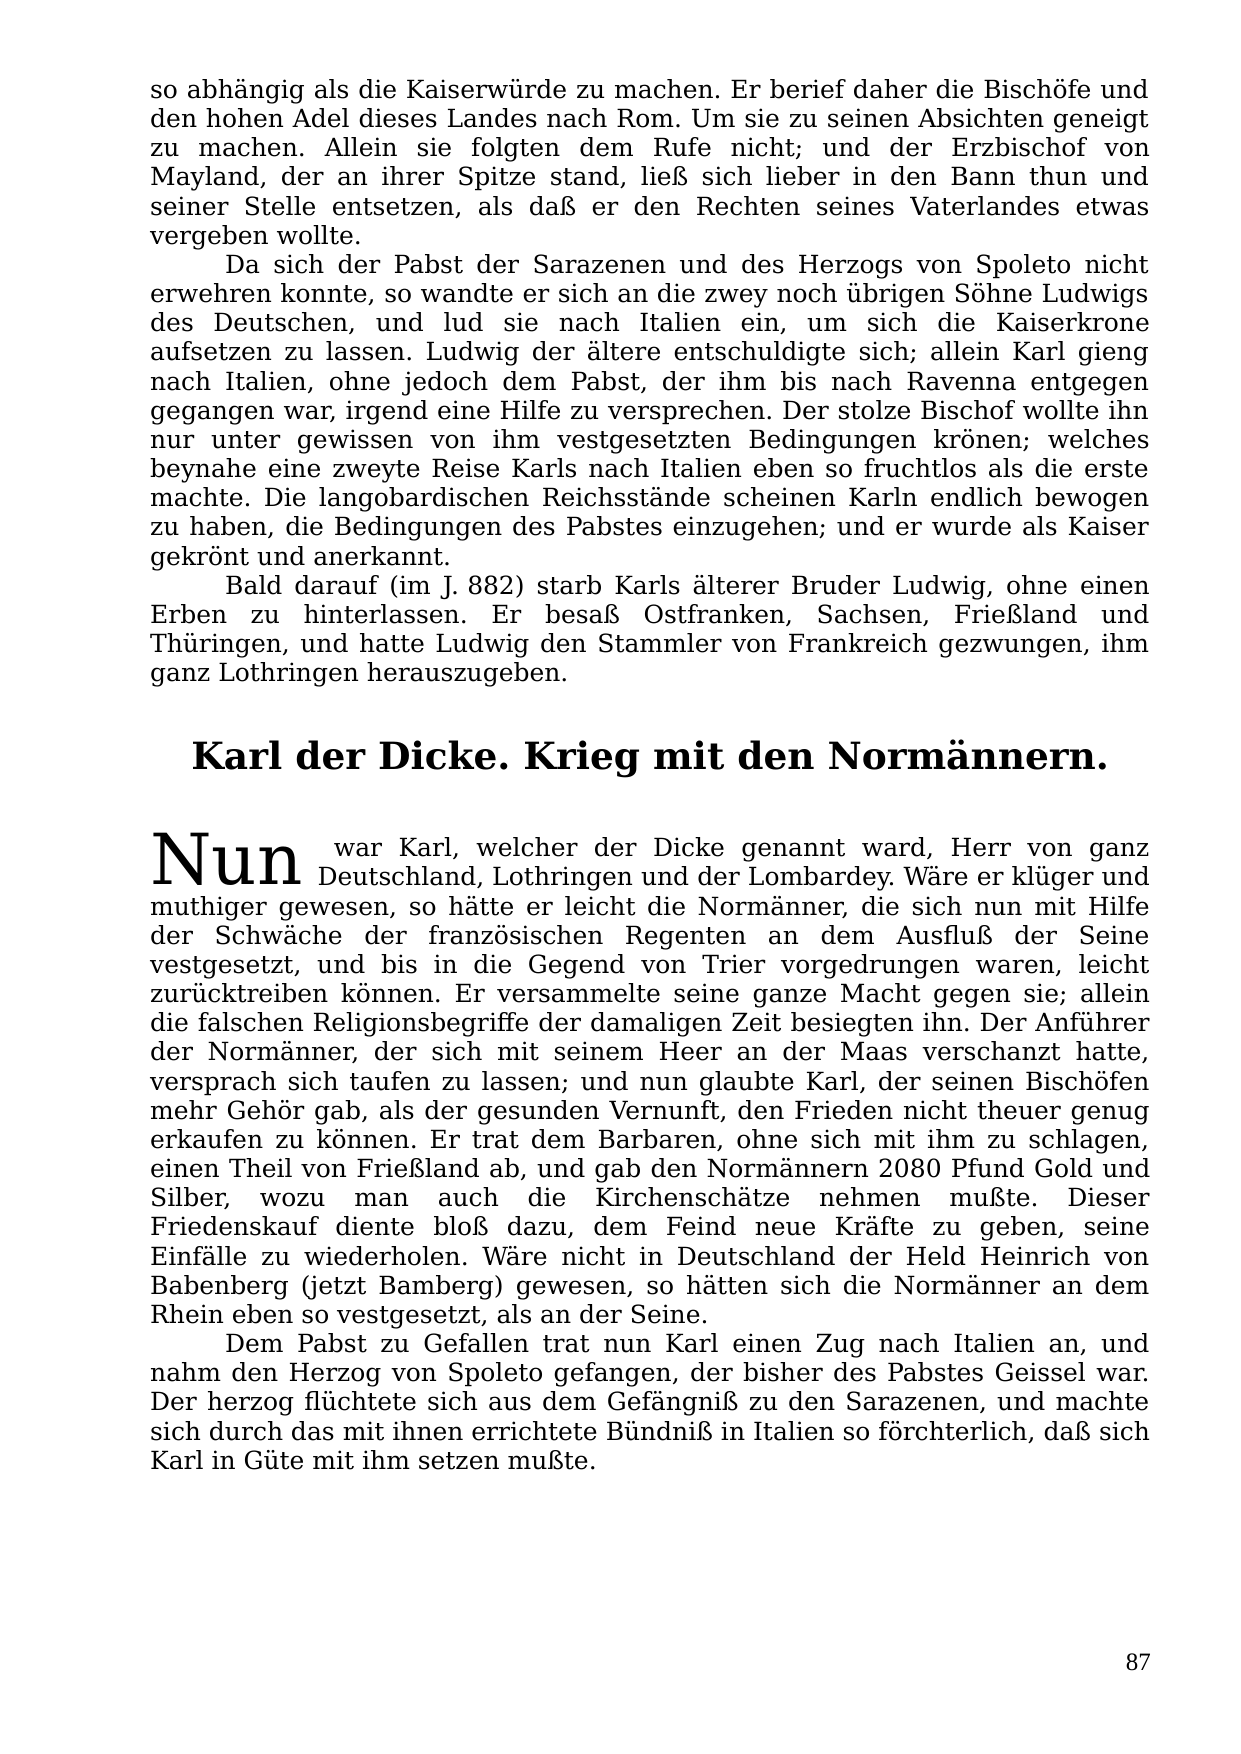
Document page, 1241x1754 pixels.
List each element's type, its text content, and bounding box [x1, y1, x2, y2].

text Karl der Dicke. Krieg mit den Normännern. [150, 717, 1151, 778]
text Bald darauf (im J. 882) starb Karls älterer Bruder Ludwig, ohne einen Erben zu hinterlassen. Er besaß Ostfranken, Sachsen, Frießland und Thüringen, und hatte Ludwig den Stammler von Frankreich gezwungen, ihm ganz Lothringen herauszugeben. [150, 571, 1151, 687]
text Nun war Karl, welcher der Dicke genannt ward, Herr von ganz Deutschland, Lothringen und der Lombardey. Wäre er klüger und muthiger gewesen, so hätte er leicht die Normänner, die sich nun mit Hilfe der Schwäche der französischen Regenten an dem Ausfluß der Seine vestgesetzt, und bis in die Gegend von Trier vorgedrungen waren, leicht zurücktreiben können. Er versammelte seine ganze Macht gegen sie; allein die falschen Religionsbegriffe der damaligen Zeit besiegten ihn. Der Anführer der Normänner, der sich mit seinem Heer an der Maas verschanzt hatte, versprach sich taufen zu lassen; und nun glaubte Karl, der seinen Bischöfen mehr Gehör gab, als der gesunden Vernunft, den Frieden nicht theuer genug erkaufen zu können. Er trat dem Barbaren, ohne sich mit ihm zu schlagen, einen Theil von Frießland ab, und gab den Normännern 2080 Pfund Gold und Silber, wozu man auch die Kirchenschätze nehmen mußte. Dieser Friedenskauf diente bloß dazu, dem Feind neue Kräfte zu geben, seine Einfälle zu wiederholen. Wäre nicht in Deutschland der Held Heinrich von Babenberg (jetzt Bamberg) gewesen, so hätten sich die Normänner an dem Rhein eben so vestgesetzt, als an der Seine. [150, 833, 1151, 1329]
text so abhängig als die Kaiserwürde zu machen. Er berief daher die Bischöfe und den hohen Adel dieses Landes nach Rom. Um sie zu seinen Absichten geneigt zu machen. Allein sie folgten dem Rufe nicht; und der Erzbischof von Mayland, der an ihrer Spitze stand, ließ sich lieber in den Bann thun und seiner Stelle entsetzen, als daß er den Rechten seines Vaterlandes etwas vergeben wollte. [150, 75, 1151, 250]
text Dem Pabst zu Gefallen trat nun Karl einen Zug nach Italien an, und nahm den Herzog von Spoleto gefangen, der bisher des Pabstes Geissel war. Der herzog flüchtete sich aus dem Gefängniß zu den Sarazenen, und machte sich durch das mit ihnen errichtete Bündniß in Italien so förchterlich, daß sich Karl in Güte mit ihm setzen mußte. [150, 1329, 1151, 1475]
text Da sich der Pabst der Sarazenen und des Herzogs von Spoleto nicht erwehren konnte, so wandte er sich an die zwey noch übrigen Söhne Ludwigs des Deutschen, und lud sie nach Italien ein, um sich die Kaiserkrone aufsetzen zu lassen. Ludwig der ältere entschuldigte sich; allein Karl gieng nach Italien, ohne jedoch dem Pabst, der ihm bis nach Ravenna entgegen gegangen war, irgend eine Hilfe zu versprechen. Der stolze Bischof wollte ihn nur unter gewissen von ihm vestgesetzten Bedingungen krönen; welches beynahe eine zweyte Reise Karls nach Italien eben so fruchtlos als die erste machte. Die langobardischen Reichsstände scheinen Karln endlich bewogen zu haben, die Bedingungen des Pabstes einzugehen; und er wurde als Kaiser gekrönt und anerkannt. [150, 250, 1151, 571]
